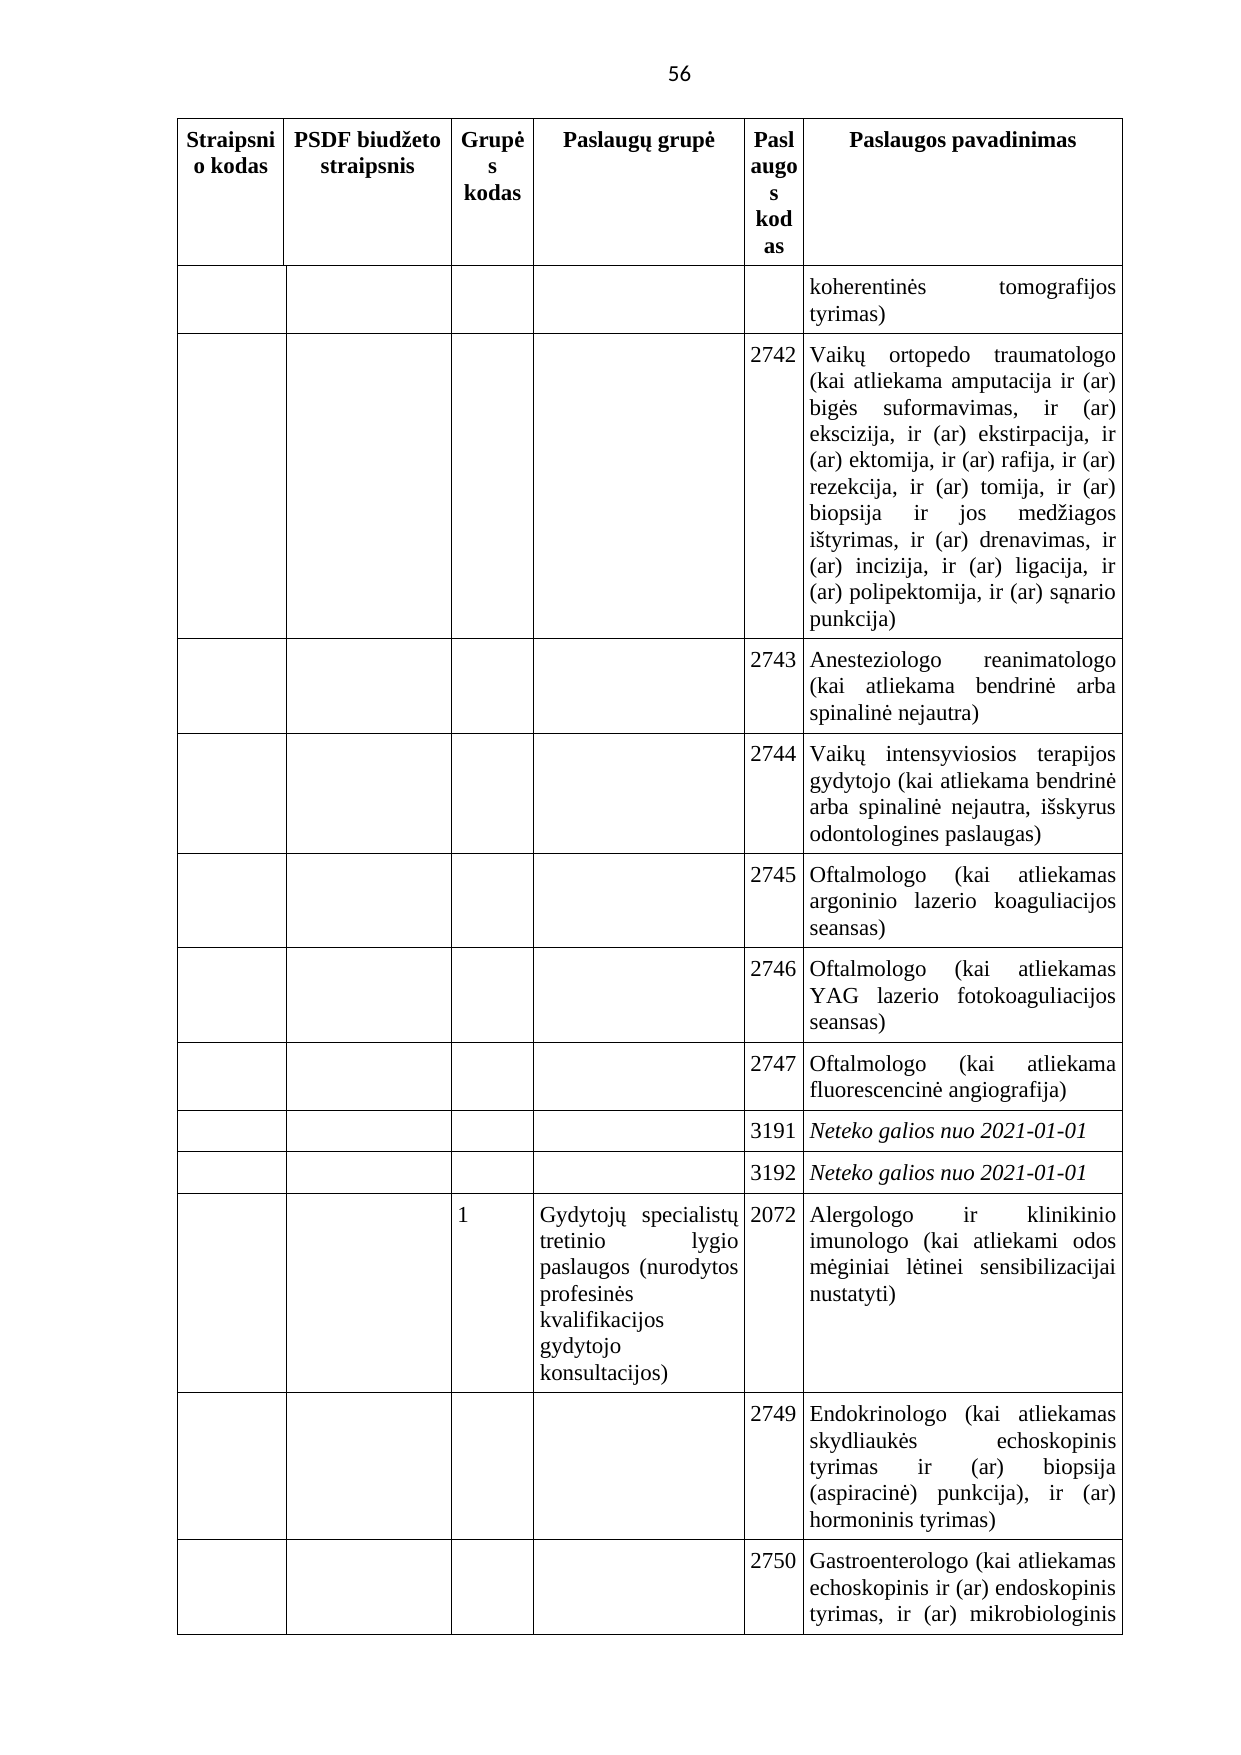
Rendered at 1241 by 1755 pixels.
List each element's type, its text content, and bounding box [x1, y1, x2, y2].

table_cell [452, 639, 533, 732]
table_cell [287, 854, 451, 947]
table_cell 2742 [745, 334, 803, 638]
table_cell [287, 948, 451, 1042]
table_cell [452, 1152, 533, 1193]
table_cell [178, 1152, 286, 1193]
table_cell [452, 266, 533, 333]
table_cell 1 [452, 1194, 533, 1392]
table_cell [534, 734, 744, 853]
table_cell [452, 1111, 533, 1151]
table_cell Neteko galios nuo 2021-01-01 [804, 1152, 1122, 1193]
table_cell [534, 1043, 744, 1109]
table_cell 3191 [745, 1111, 803, 1151]
table_cell [287, 1393, 451, 1539]
table_cell [287, 1152, 451, 1193]
table_cell [534, 854, 744, 947]
table_header Paslaugos kodas [745, 119, 803, 265]
table_cell Alergologo ir klinikinio imunologo (kai atliekami odos mėginiai lėtinei sensibilizacijai nustatyti) [804, 1194, 1122, 1392]
table_cell 2744 [745, 734, 803, 853]
table_cell Gydytojų specialistų tretinio lygio paslaugos (nurodytos profesinės kvalifikacijos gydytojo konsultacijos) [534, 1194, 744, 1392]
table_cell [287, 734, 451, 853]
table_cell [178, 734, 286, 853]
table_cell [287, 334, 451, 638]
table_cell [534, 1152, 744, 1193]
table_cell Neteko galios nuo 2021-01-01 [804, 1111, 1122, 1151]
table_cell koherentinės tomografijos tyrimas) [804, 266, 1122, 333]
table_cell Oftalmologo (kai atliekamas argoninio lazerio koaguliacijos seansas) [804, 854, 1122, 947]
table_cell [287, 266, 451, 333]
table_cell [534, 1111, 744, 1151]
table_cell [534, 639, 744, 732]
table_cell Endokrinologo (kai atliekamas skydliaukės echoskopinis tyrimas ir (ar) biopsija (aspiracinė) punkcija), ir (ar) hormoninis tyrimas) [804, 1393, 1122, 1539]
table_cell 2747 [745, 1043, 803, 1109]
table_cell [452, 334, 533, 638]
table_cell 2746 [745, 948, 803, 1042]
table_cell 3192 [745, 1152, 803, 1193]
table_cell [745, 266, 803, 333]
table_cell [452, 1393, 533, 1539]
table_cell [534, 1540, 744, 1633]
table_cell [178, 854, 286, 947]
table_cell Vaikų ortopedo traumatologo (kai atliekama amputacija ir (ar) bigės suformavimas, ir (ar) ekscizija, ir (ar) ekstirpacija, ir (ar) ektomija, ir (ar) rafija, ir (ar) rezekcija, ir (ar) tomija, ir (ar) biopsija ir jos medžiagos ištyrimas, ir (ar) drenavimas, ir (ar) incizija, ir (ar) ligacija, ir (ar) polipektomija, ir (ar) sąnario punkcija) [804, 334, 1122, 638]
table_cell [452, 1540, 533, 1633]
table_cell [178, 1194, 286, 1392]
table_cell [287, 1194, 451, 1392]
table_cell 2072 [745, 1194, 803, 1392]
table_cell Oftalmologo (kai atliekamas YAG lazerio fotokoaguliacijos seansas) [804, 948, 1122, 1042]
table_cell [452, 1043, 533, 1109]
table_cell [178, 1393, 286, 1539]
table_cell Gastroenterologo (kai atliekamas echoskopinis ir (ar) endoskopinis tyrimas, ir (ar) mikrobiologinis [804, 1540, 1122, 1633]
table_cell [287, 1540, 451, 1633]
table_cell Vaikų intensyviosios terapijos gydytojo (kai atliekama bendrinė arba spinalinė nejautra, išskyrus odontologines paslaugas) [804, 734, 1122, 853]
table_cell [287, 639, 451, 732]
table_header Paslaugos pavadinimas [804, 119, 1122, 265]
table_header Grupės kodas [452, 119, 533, 265]
table_cell [534, 334, 744, 638]
table_cell [178, 1043, 286, 1109]
table_cell [287, 1111, 451, 1151]
table_header PSDF biudžeto straipsnis [284, 119, 451, 265]
table_cell [178, 948, 286, 1042]
table_cell [534, 266, 744, 333]
table_cell 2743 [745, 639, 803, 732]
table_cell [452, 948, 533, 1042]
table_cell Oftalmologo (kai atliekama fluorescencinė angiografija) [804, 1043, 1122, 1109]
table_cell [452, 734, 533, 853]
table_header Straipsnio kodas [178, 119, 283, 265]
table_cell [178, 639, 286, 732]
table_cell [534, 948, 744, 1042]
table_cell [178, 1540, 286, 1633]
table_cell 2745 [745, 854, 803, 947]
table_cell 2750 [745, 1540, 803, 1633]
table_cell [287, 1043, 451, 1109]
table_cell 2749 [745, 1393, 803, 1539]
table_cell [178, 266, 286, 333]
table_cell [452, 854, 533, 947]
table_cell [534, 1393, 744, 1539]
table_header Paslaugų grupė [534, 119, 744, 265]
table_cell [178, 1111, 286, 1151]
table_cell [178, 334, 286, 638]
table_cell Anesteziologo reanimatologo (kai atliekama bendrinė arba spinalinė nejautra) [804, 639, 1122, 732]
